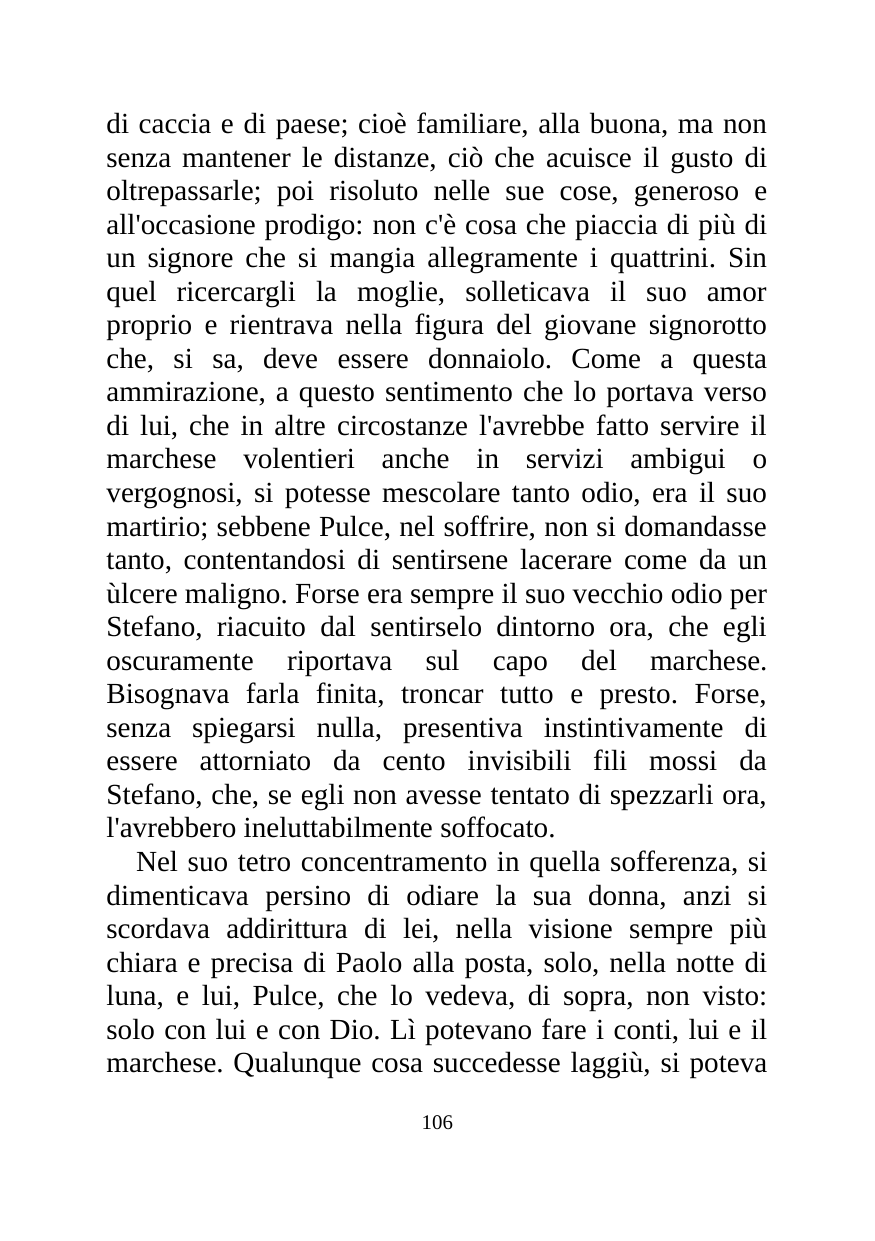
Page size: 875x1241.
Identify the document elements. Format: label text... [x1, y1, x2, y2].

text di caccia e di paese; cioè familiare, alla buona, ma non senza mantener le distanze, ciò che acuisce il gusto di oltrepassarle; poi risoluto nelle sue cose, generoso e all'occasione prodigo: non c'è cosa che piaccia di più di un signore che si mangia allegramente i quattrini. Sin quel ricercargli la moglie, solleticava il suo amor proprio e rientrava nella figura del giovane signorotto che, si sa, deve essere donnaiolo. Come a questa ammirazione, a questo sentimento che lo portava verso di lui, che in altre circostanze l'avrebbe fatto servire il marchese volentieri anche in servizi ambigui o vergognosi, si potesse mescolare tanto odio, era il suo martirio; sebbene Pulce, nel soffrire, non si domandasse tanto, contentandosi di sentirsene lacerare come da un ùlcere maligno. Forse era sempre il suo vecchio odio per Stefano, riacuito dal sentirselo dintorno ora, che egli oscuramente riportava sul capo del marchese. Bisognava farla finita, troncar tutto e presto. Forse, senza spiegarsi nulla, presentiva instintivamente di essere attorniato da cento invisibili fili mossi da Stefano, che, se egli non avesse tentato di spezzarli ora, l'avrebbero ineluttabilmente soffocato. [106, 106, 768, 844]
text Nel suo tetro concentramento in quella sofferenza, si dimenticava persino di odiare la sua donna, anzi si scordava addirittura di lei, nella visione sempre più chiara e precisa di Paolo alla posta, solo, nella notte di luna, e lui, Pulce, che lo vedeva, di sopra, non visto: solo con lui e con Dio. Lì potevano fare i conti, lui e il marchese. Qualunque cosa succedesse laggiù, si poteva [106, 844, 768, 1079]
